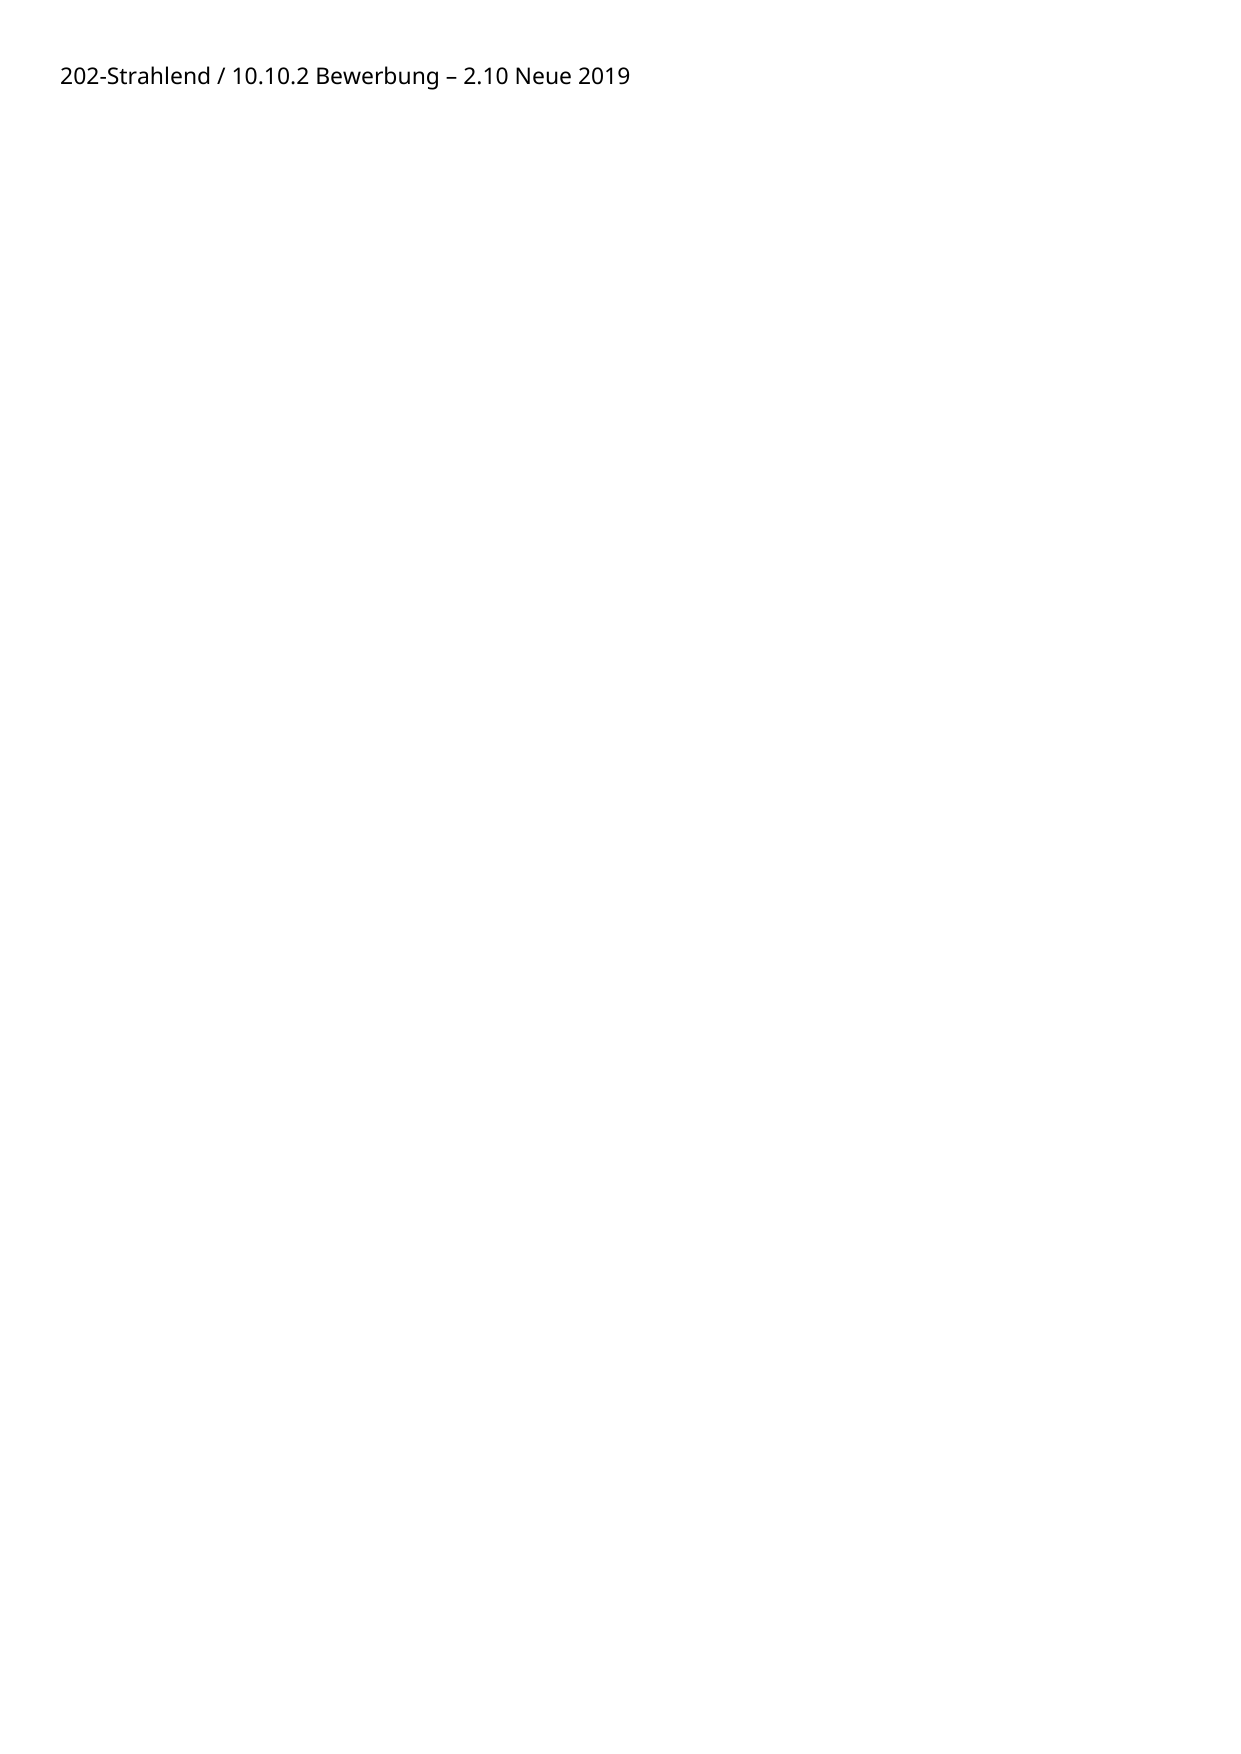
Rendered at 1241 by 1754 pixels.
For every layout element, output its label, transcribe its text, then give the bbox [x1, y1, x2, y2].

text 202-Strahlend / 10.10.2 Bewerbung – 2.10 Neue 2019 [60, 60, 1180, 91]
